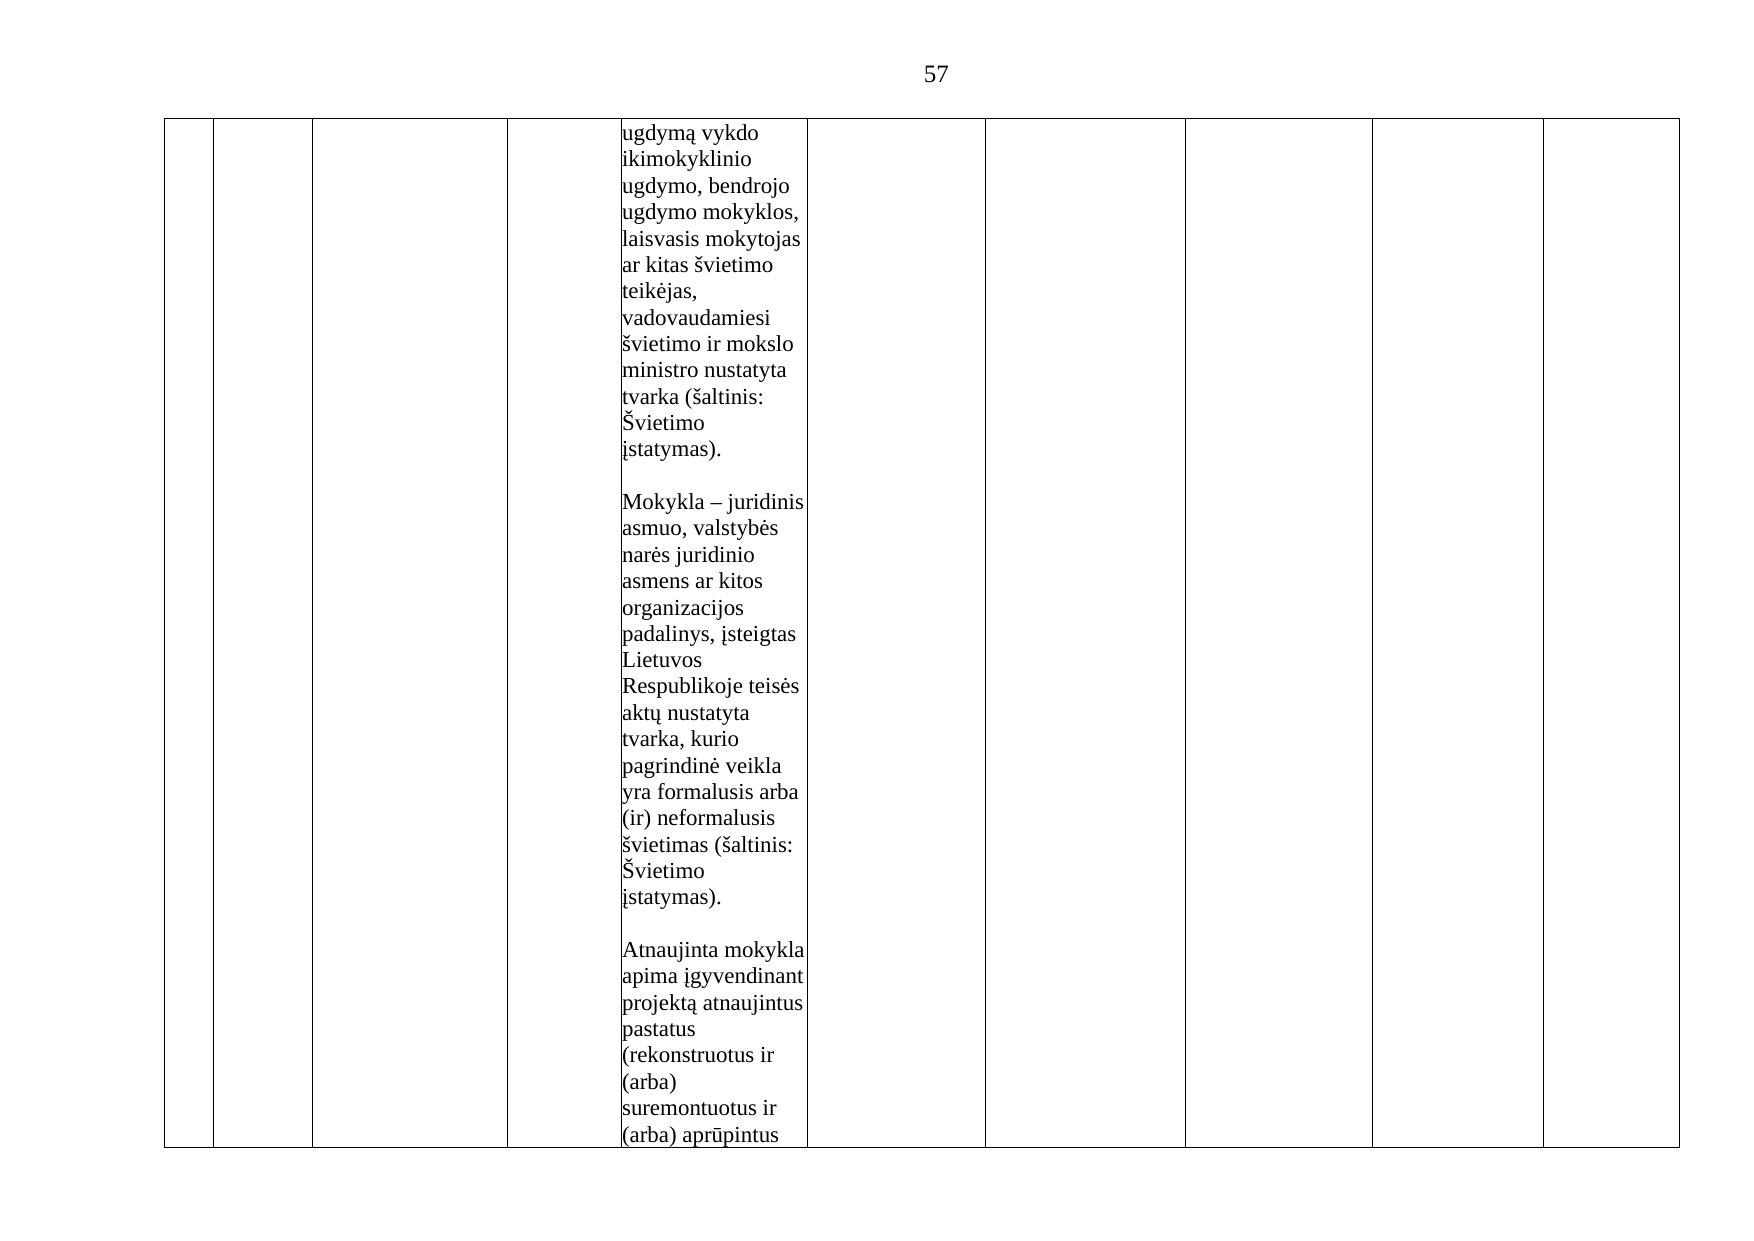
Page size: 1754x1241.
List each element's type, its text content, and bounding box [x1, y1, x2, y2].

table_cell [214, 119, 312, 1147]
table_cell [165, 119, 213, 1147]
table_cell [1373, 119, 1543, 1147]
table_cell [1544, 119, 1679, 1147]
table_cell [808, 119, 985, 1147]
table_cell [313, 119, 507, 1147]
table_cell [986, 119, 1185, 1147]
table_cell ugdymą vykdo ikimokyklinio ugdymo, bendrojo ugdymo mokyklos, laisvasis mokytojas ar kitas švietimo teikėjas, vadovaudamiesi švietimo ir mokslo ministro nustatyta tvarka (šaltinis: Švietimo įstatymas). Mokykla – juridinis asmuo, valstybės narės juridinio asmens ar kitos organizacijos padalinys, įsteigtas Lietuvos Respublikoje teisės aktų nustatyta tvarka, kurio pagrindinė veikla yra formalusis arba (ir) neformalusis švietimas (šaltinis: Švietimo įstatymas). Atnaujinta mokykla apima įgyvendinant projektą atnaujintus pastatus (rekonstruotus ir (arba) suremontuotus ir (arba) aprūpintus [622, 119, 807, 1147]
table_cell [508, 119, 621, 1147]
table_cell [1186, 119, 1372, 1147]
